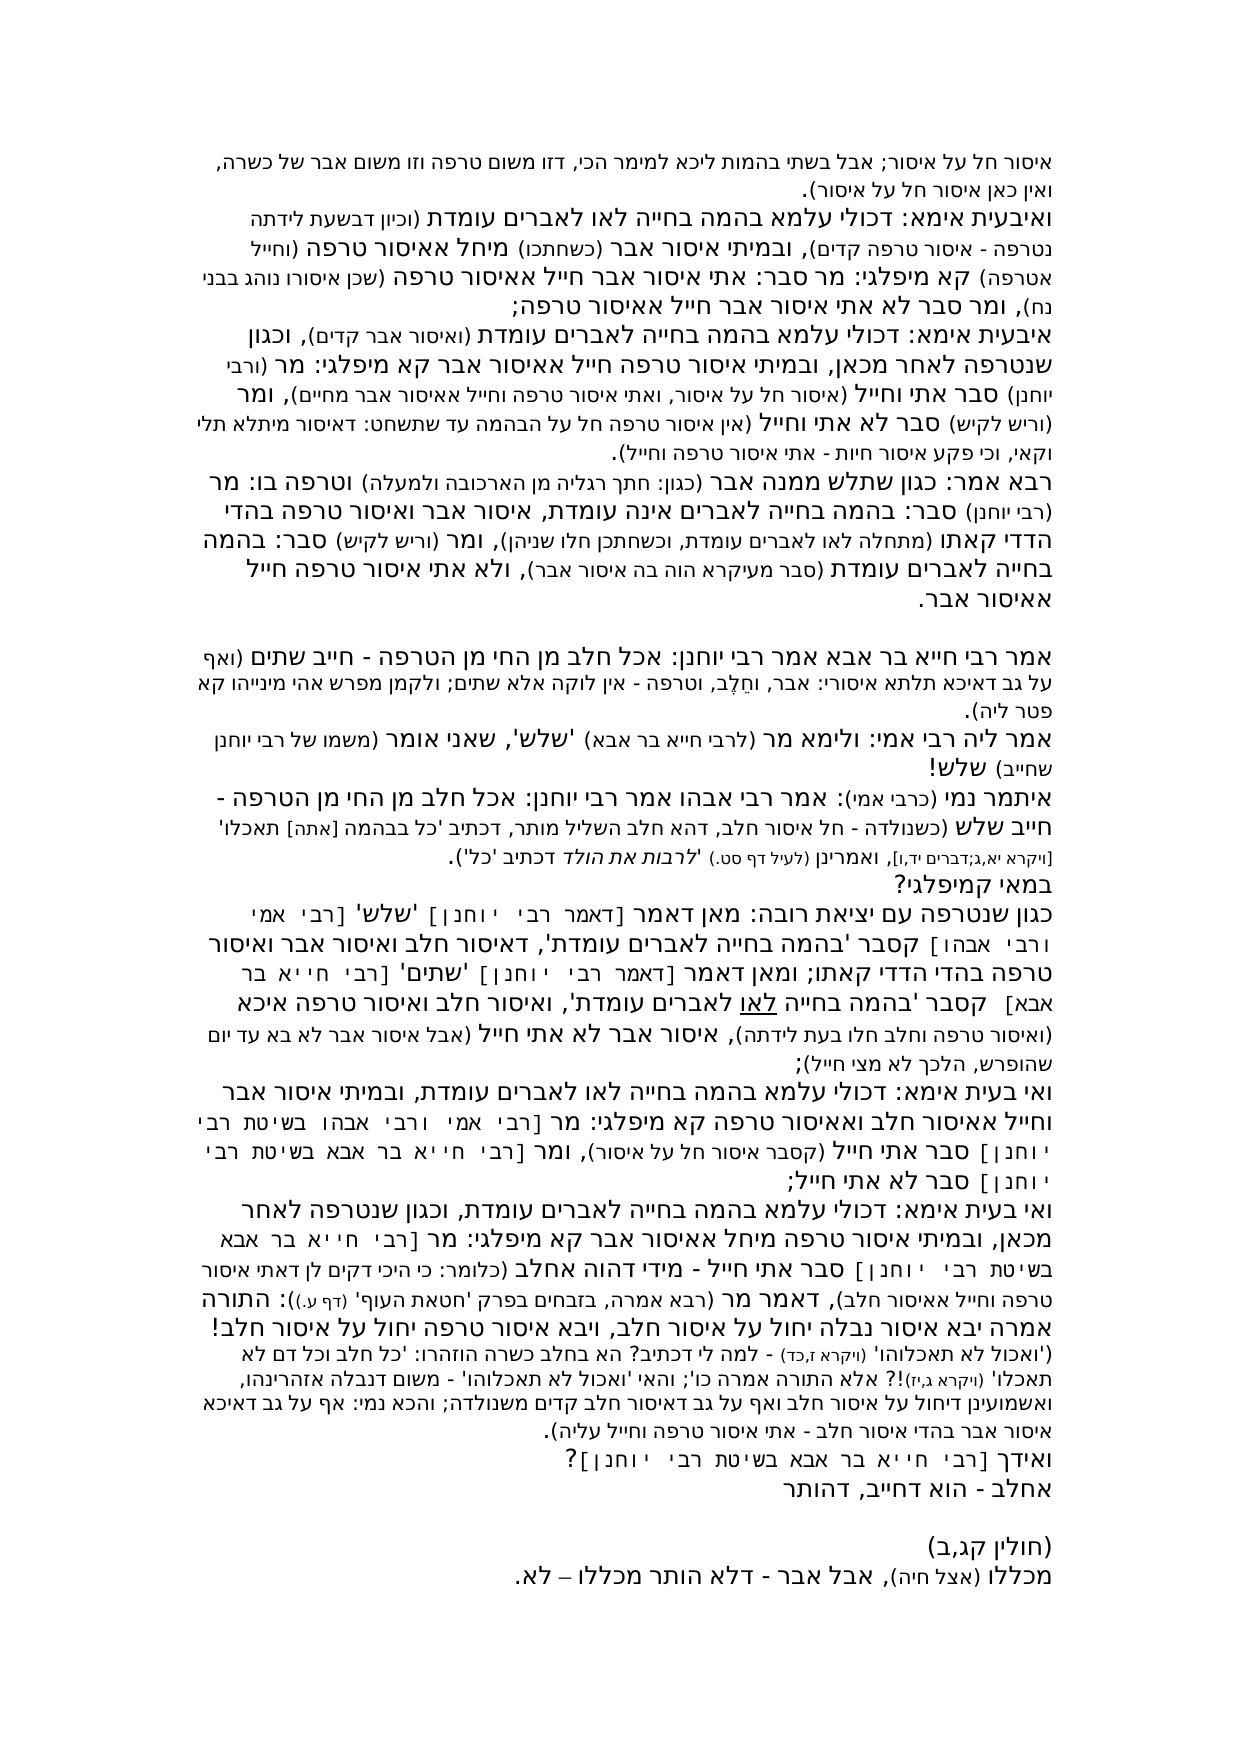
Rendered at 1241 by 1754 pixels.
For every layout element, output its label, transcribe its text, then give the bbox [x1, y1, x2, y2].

text איסור חל על איסור; אבל בשתי בהמות ליכא למימר הכי, דזו משום טרפה וזו משום אבר של כשרה, ואין כאן איסור חל על איסור). [187, 150, 1053, 203]
text ואיבעית אימא: דכולי עלמא בהמה בחייה לאו לאברים עומדת (וכיון דבשעת לידתה נטרפה - איסור טרפה קדים), ובמיתי איסור אבר (כשחתכו) מיחל אאיסור טרפה (וחייל אטרפה) קא מיפלגי: מר סבר: אתי איסור אבר חייל אאיסור טרפה (שכן איסורו נוהג בבני נח), ומר סבר לא אתי איסור אבר חייל אאיסור טרפה; [187, 203, 1053, 321]
text ואי בעית אימא: דכולי עלמא בהמה בחייה לאברים עומדת, וכגון שנטרפה לאחר מכאן, ובמיתי איסור טרפה מיחל אאיסור אבר קא מיפלגי: מר [רבי חייא בר אבא בשיטת רבי יוחנן] סבר אתי חייל - מידי דהוה אחלב (כלומר: כי היכי דקים לן דאתי איסור טרפה וחייל אאיסור חלב), דאמר מר (רבא אמרה, בזבחים בפרק 'חטאת העוף' (דף ע.)): התורה אמרה יבא איסור נבלה יחול על איסור חלב, ויבא איסור טרפה יחול על איסור חלב! ('ואכול לא תאכלוהו' (ויקרא ז,כד) - למה לי דכתיב? הא בחלב כשרה הוזהרו: 'כל חלב וכל דם לא תאכלו' (ויקרא ג,יז)!? אלא התורה אמרה כו'; והאי 'ואכול לא תאכלוהו' - משום דנבלה אזהרינהו, ואשמועינן דיחול על איסור חלב ואף על גב דאיסור חלב קדים משנולדה; והכא נמי: אף על גב דאיכא איסור אבר בהדי איסור חלב - אתי איסור טרפה וחייל עליה). [187, 1195, 1053, 1444]
text ואידך [רבי חייא בר אבא בשיטת רבי יוחנן]? [187, 1444, 1053, 1474]
text איבעית אימא: דכולי עלמא בהמה בחייה לאברים עומדת (ואיסור אבר קדים), וכגון שנטרפה לאחר מכאן, ובמיתי איסור טרפה חייל אאיסור אבר קא מיפלגי: מר (ורבי יוחנן) סבר אתי וחייל (איסור חל על איסור, ואתי איסור טרפה וחייל אאיסור אבר מחיים), ומר (וריש לקיש) סבר לא אתי וחייל (אין איסור טרפה חל על הבהמה עד שתשחט: דאיסור מיתלא תלי וקאי, וכי פקע איסור חיות - אתי איסור טרפה וחייל). [187, 321, 1053, 467]
text (חולין קג,ב) [187, 1532, 1053, 1561]
text רבא אמר: כגון שתלש ממנה אבר (כגון: חתך רגליה מן הארכובה ולמעלה) וטרפה בו: מר (רבי יוחנן) סבר: בהמה בחייה לאברים אינה עומדת, איסור אבר ואיסור טרפה בהדי הדדי קאתו (מתחלה לאו לאברים עומדת, וכשחתכן חלו שניהן), ומר (וריש לקיש) סבר: בהמה בחייה לאברים עומדת (סבר מעיקרא הוה בה איסור אבר), ולא אתי איסור טרפה חייל אאיסור אבר. [187, 467, 1053, 613]
text אמר ליה רבי אמי: ולימא מר (לרבי חייא בר אבא) 'שלש', שאני אומר (משמו של רבי יוחנן שחייב) שלש! [187, 724, 1053, 783]
text איתמר נמי (כרבי אמי): אמר רבי אבהו אמר רבי יוחנן: אכל חלב מן החי מן הטרפה - חייב שלש (כשנולדה - חל איסור חלב, דהא חלב השליל מותר, דכתיב 'כל בבהמה [אתה] תאכלו' [ויקרא יא,ג;דברים יד,ו], ואמרינן (לעיל דף סט.) 'לרבות את הולד דכתיב 'כל'). [187, 783, 1053, 870]
text מכללו (אצל חיה), אבל אבר - דלא הותר מכללו – לא. [187, 1561, 1053, 1590]
text כגון שנטרפה עם יציאת רובה: מאן דאמר [דאמר רבי יוחנן] 'שלש' [רבי אמי ורבי אבהו] קסבר 'בהמה בחייה לאברים עומדת', דאיסור חלב ואיסור אבר ואיסור טרפה בהדי הדדי קאתו; ומאן דאמר [דאמר רבי יוחנן] 'שתים' [רבי חייא בר אבא] קסבר 'בהמה בחייה לאו לאברים עומדת', ואיסור חלב ואיסור טרפה איכא (ואיסור טרפה וחלב חלו בעת לידתה), איסור אבר לא אתי חייל (אבל איסור אבר לא בא עד יום שהופרש, הלכך לא מצי חייל); [187, 899, 1053, 1077]
text ואי בעית אימא: דכולי עלמא בהמה בחייה לאו לאברים עומדת, ובמיתי איסור אבר וחייל אאיסור חלב ואאיסור טרפה קא מיפלגי: מר [רבי אמי ורבי אבהו בשיטת רבי יוחנן] סבר אתי חייל (קסבר איסור חל על איסור), ומר [רבי חייא בר אבא בשיטת רבי יוחנן] סבר לא אתי חייל; [187, 1077, 1053, 1195]
text אמר רבי חייא בר אבא אמר רבי יוחנן: אכל חלב מן החי מן הטרפה - חייב שתים (ואף על גב דאיכא תלתא איסורי: אבר, וחֵלֶב, וטרפה - אין לוקה אלא שתים; ולקמן מפרש אהי מינייהו קא פטר ליה). [187, 642, 1053, 724]
text במאי קמיפלגי? [187, 870, 1053, 899]
text אחלב - הוא דחייב, דהותר [187, 1474, 1053, 1503]
